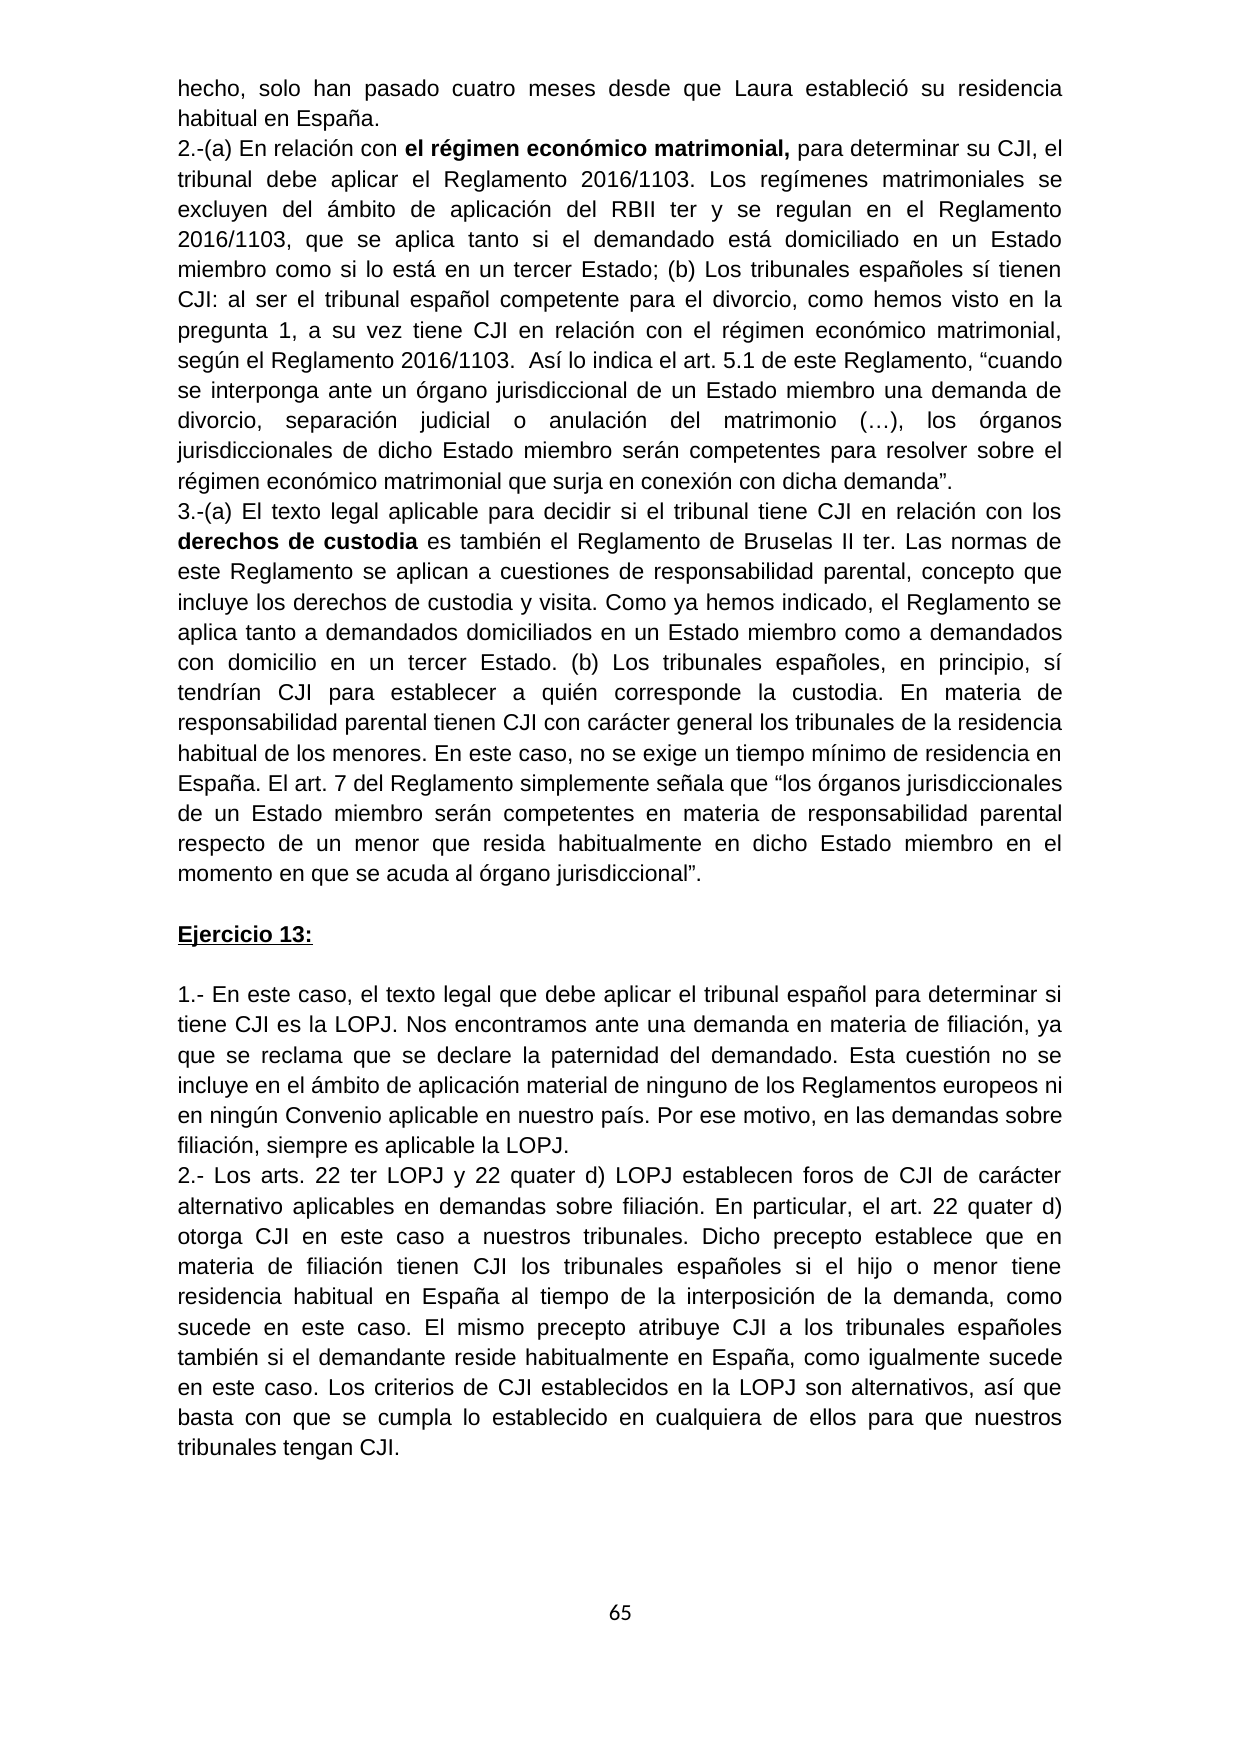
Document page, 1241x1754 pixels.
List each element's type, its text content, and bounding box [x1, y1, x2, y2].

text 3.-(a) El texto legal aplicable para decidir si el tribunal tiene CJI en relación con los derechos de custodia es también el Reglamento de Bruselas II ter. Las normas de este Reglamento se aplican a cuestiones de responsabilidad parental, concepto que incluye los derechos de custodia y visita. Como ya hemos indicado, el Reglamento se aplica tanto a demandados domiciliados en un Estado miembro como a demandados con domicilio en un tercer Estado. (b) Los tribunales españoles, en principio, sí tendrían CJI para establecer a quién corresponde la custodia. En materia de responsabilidad parental tienen CJI con carácter general los tribunales de la residencia habitual de los menores. En este caso, no se exige un tiempo mínimo de residencia en España. El art. 7 del Reglamento simplemente señala que “los órganos jurisdiccionales de un Estado miembro serán competentes en materia de responsabilidad parental respecto de un menor que resida habitualmente en dicho Estado miembro en el momento en que se acuda al órgano jurisdiccional”. [177, 498, 1063, 887]
text 1.- En este caso, el texto legal que debe aplicar el tribunal español para determinar si tiene CJI es la LOPJ. Nos encontramos ante una demanda en materia de filiación, ya que se reclama que se declare la paternidad del demandado. Esta cuestión no se incluye en el ámbito de aplicación material de ninguno de los Reglamentos europeos ni en ningún Convenio aplicable en nuestro país. Por ese motivo, en las demandas sobre filiación, siempre es aplicable la LOPJ. [177, 981, 1063, 1159]
text Ejercicio 13: [177, 921, 1063, 947]
text 2.- Los arts. 22 ter LOPJ y 22 quater d) LOPJ establecen foros de CJI de carácter alternativo aplicables en demandas sobre filiación. En particular, el art. 22 quater d) otorga CJI en este caso a nuestros tribunales. Dicho precepto establece que en materia de filiación tienen CJI los tribunales españoles si el hijo o menor tiene residencia habitual en España al tiempo de la interposición de la demanda, como sucede en este caso. El mismo precepto atribuye CJI a los tribunales españoles también si el demandante reside habitualmente en España, como igualmente sucede en este caso. Los criterios de CJI establecidos en la LOPJ son alternativos, así que basta con que se cumpla lo establecido en cualquiera de ellos para que nuestros tribunales tengan CJI. [177, 1162, 1063, 1461]
text hecho, solo han pasado cuatro meses desde que Laura estableció su residencia habitual en España. [177, 75, 1063, 132]
text 2.-(a) En relación con el régimen económico matrimonial, para determinar su CJI, el tribunal debe aplicar el Reglamento 2016/1103. Los regímenes matrimoniales se excluyen del ámbito de aplicación del RBII ter y se regulan en el Reglamento 2016/1103, que se aplica tanto si el demandado está domiciliado en un Estado miembro como si lo está en un tercer Estado; (b) Los tribunales españoles sí tienen CJI: al ser el tribunal español competente para el divorcio, como hemos visto en la pregunta 1, a su vez tiene CJI en relación con el régimen económico matrimonial, según el Reglamento 2016/1103. Así lo indica el art. 5.1 de este Reglamento, “cuando se interponga ante un órgano jurisdiccional de un Estado miembro una demanda de divorcio, separación judicial o anulación del matrimonio (…), los órganos jurisdiccionales de dicho Estado miembro serán competentes para resolver sobre el régimen económico matrimonial que surja en conexión con dicha demanda”. [177, 135, 1063, 494]
